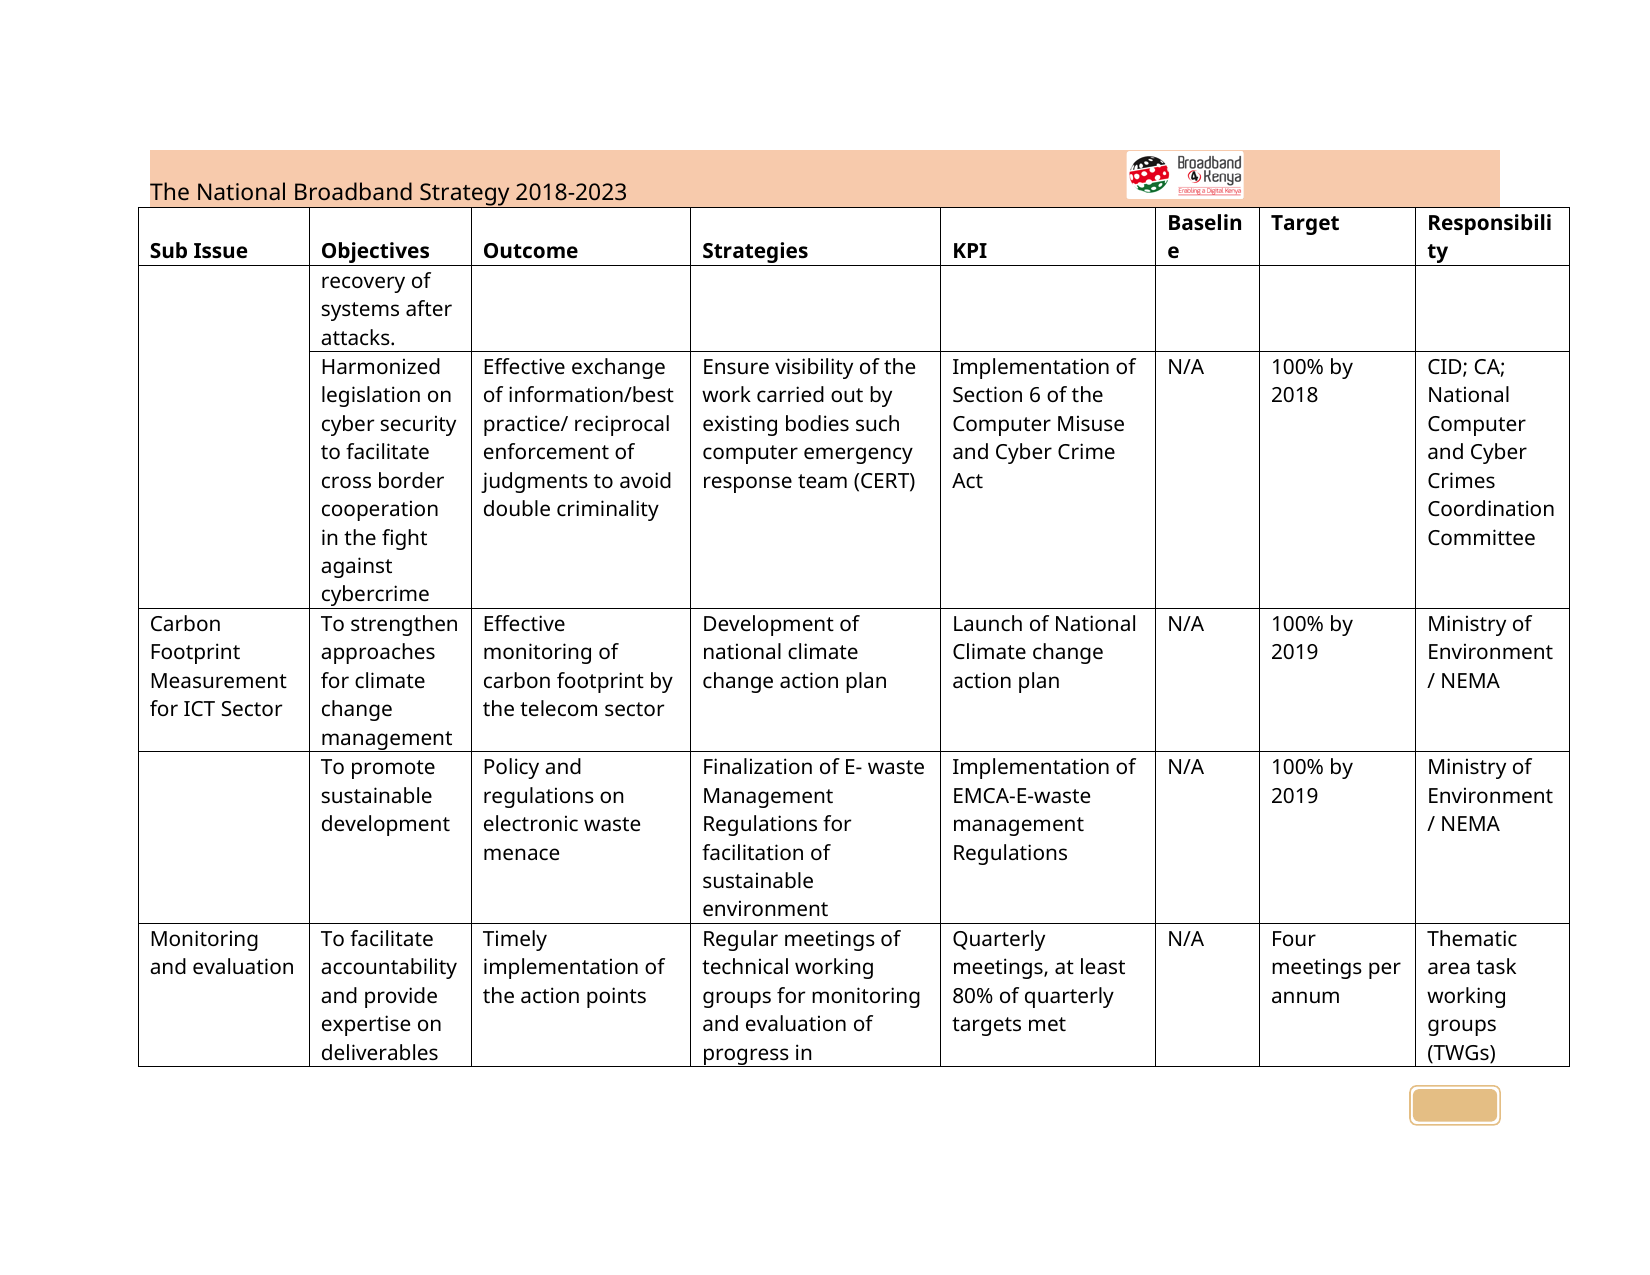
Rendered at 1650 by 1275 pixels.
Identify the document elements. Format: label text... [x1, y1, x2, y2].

table_cell N/A [1156, 352, 1259, 608]
table_header Sub Issue [139, 208, 309, 265]
table_cell 100% by 2019 [1260, 609, 1415, 751]
table_cell Effective exchange of information/best practice/ reciprocal enforcement of judgments to avoid double criminality [472, 352, 690, 608]
table_header KPI [941, 208, 1155, 265]
table_cell N/A [1156, 609, 1259, 751]
table_cell Four meetings per annum [1260, 924, 1415, 1066]
table_cell [691, 266, 940, 351]
table_header Baseline [1156, 208, 1259, 265]
table_cell recovery of systems after attacks. [310, 266, 471, 351]
table_cell Ministry of Environment/ NEMA [1416, 609, 1569, 751]
table_cell To facilitate accountability and provide expertise on deliverables [310, 924, 471, 1066]
table_cell Effective monitoring of carbon footprint by the telecom sector [472, 609, 690, 751]
table_cell Development of national climate change action plan [691, 609, 940, 751]
table_cell [1260, 266, 1415, 351]
table_cell [941, 266, 1155, 351]
table_header Responsibility [1416, 208, 1569, 265]
table_cell N/A [1156, 924, 1259, 1066]
table_cell Carbon Footprint Measurement for ICT Sector [139, 609, 309, 751]
table_cell 100% by 2019 [1260, 752, 1415, 923]
table_cell Implementation of EMCA-E-waste management Regulations [941, 752, 1155, 923]
table_cell Regular meetings of technical working groups for monitoring and evaluation of progress in [691, 924, 940, 1066]
table_header Strategies [691, 208, 940, 265]
table_cell Harmonized legislation on cyber security to facilitate cross border cooperation in the fight against cybercrime [310, 352, 471, 608]
table_cell 100% by 2018 [1260, 352, 1415, 608]
table_cell Quarterly meetings, at least 80% of quarterly targets met [941, 924, 1155, 1066]
table_header Target [1260, 208, 1415, 265]
table_cell Policy and regulations on electronic waste menace [472, 752, 690, 923]
picture [1126, 151, 1244, 199]
table_cell Finalization of E- waste Management Regulations for facilitation of sustainable environment [691, 752, 940, 923]
table_cell [472, 266, 690, 351]
table_cell CID; CA; National Computer and Cyber Crimes Coordination Committee [1416, 352, 1569, 608]
table_header Objectives [310, 208, 471, 265]
table_cell [139, 266, 309, 608]
table_cell [1156, 266, 1259, 351]
table_cell Ensure visibility of the work carried out by existing bodies such computer emergency response team (CERT) [691, 352, 940, 608]
table_cell [139, 752, 309, 923]
table_header Outcome [472, 208, 690, 265]
table_cell Thematic area task working groups (TWGs) [1416, 924, 1569, 1066]
table_cell Launch of National Climate change action plan [941, 609, 1155, 751]
table_cell To promote sustainable development [310, 752, 471, 923]
table_cell Ministry of Environment/ NEMA [1416, 752, 1569, 923]
table_cell Monitoring and evaluation [139, 924, 309, 1066]
table_cell Timely implementation of the action points [472, 924, 690, 1066]
table_cell [1416, 266, 1569, 351]
table_cell Implementation of Section 6 of the Computer Misuse and Cyber Crime Act [941, 352, 1155, 608]
table_cell To strengthen approaches for climate change management [310, 609, 471, 751]
table_cell N/A [1156, 752, 1259, 923]
